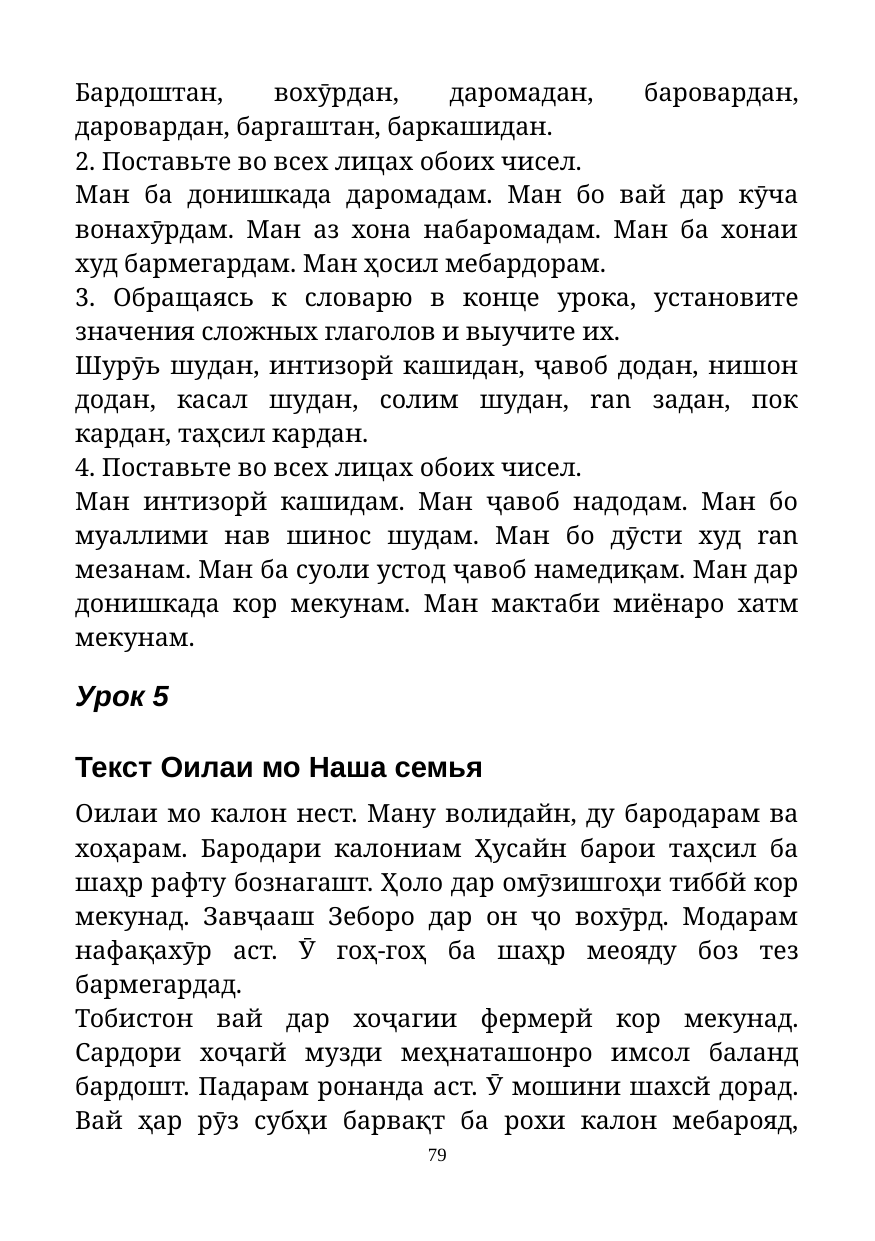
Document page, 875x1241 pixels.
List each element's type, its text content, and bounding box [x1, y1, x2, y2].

text 3. Обращаясь к словарю в конце урока, установите значения слож­ных глаголов и выучите их. [75, 279, 799, 347]
subtitle Урок 5 [75, 679, 799, 713]
text Шурӯь шудан, интизорй кашидан, ҷавоб додан, нишон додан, касал шудан, солим шудан, ran задан, пок кардан, таҳсил кардан. [75, 347, 799, 450]
text Тобистон вай дар хоҷагии фермерй кор мекунад. Сардори хоҷагй музди меҳнаташонро имсол баланд бардошт. Падарам ронанда аст. Ӯ мошини шахсй дорад. Вай ҳар рӯз субҳи барвақт ба рохи калон мебарояд, [75, 1001, 799, 1137]
text Оилаи мо калон нест. Ману волидайн, ду бародарам ва хоҳарам. Ба­родари калониам Ҳусайн барои таҳсил ба шаҳр рафту бознагашт. Ҳоло дар омӯзишгоҳи тиббй кор мекунад. Завҷааш Зеборо дар он ҷо вохӯрд. Модарам нафақахӯр аст. Ӯ гоҳ-гоҳ ба шаҳр меояду боз тез бармегардад. [75, 796, 799, 1001]
text 4. Поставьте во всех лицах обоих чисел. [75, 450, 799, 484]
text 2. Поставьте во всех лицах обоих чисел. [75, 143, 799, 177]
text Бардоштан, вохӯрдан, даромадан, баровардан, даровардан, баргаш­тан, баркашидан. [75, 75, 799, 143]
text Ман ба донишкада даромадам. Ман бо вай дар кӯча вонахӯрдам. Ман аз хона набаромадам. Ман ба хонаи худ бармегардам. Ман ҳо­сил мебардорам. [75, 177, 799, 279]
text Ман интизорй кашидам. Ман ҷавоб надодам. Ман бо муаллими нав шинос шудам. Ман бо дӯсти худ ran мезанам. Ман ба суоли устод ҷавоб намедиқам. Ман дар донишкада кор мекунам. Ман мактаби миёнаро хатм мекунам. [75, 484, 799, 654]
subtitle Текст Оилаи мо Наша семья [75, 750, 799, 784]
